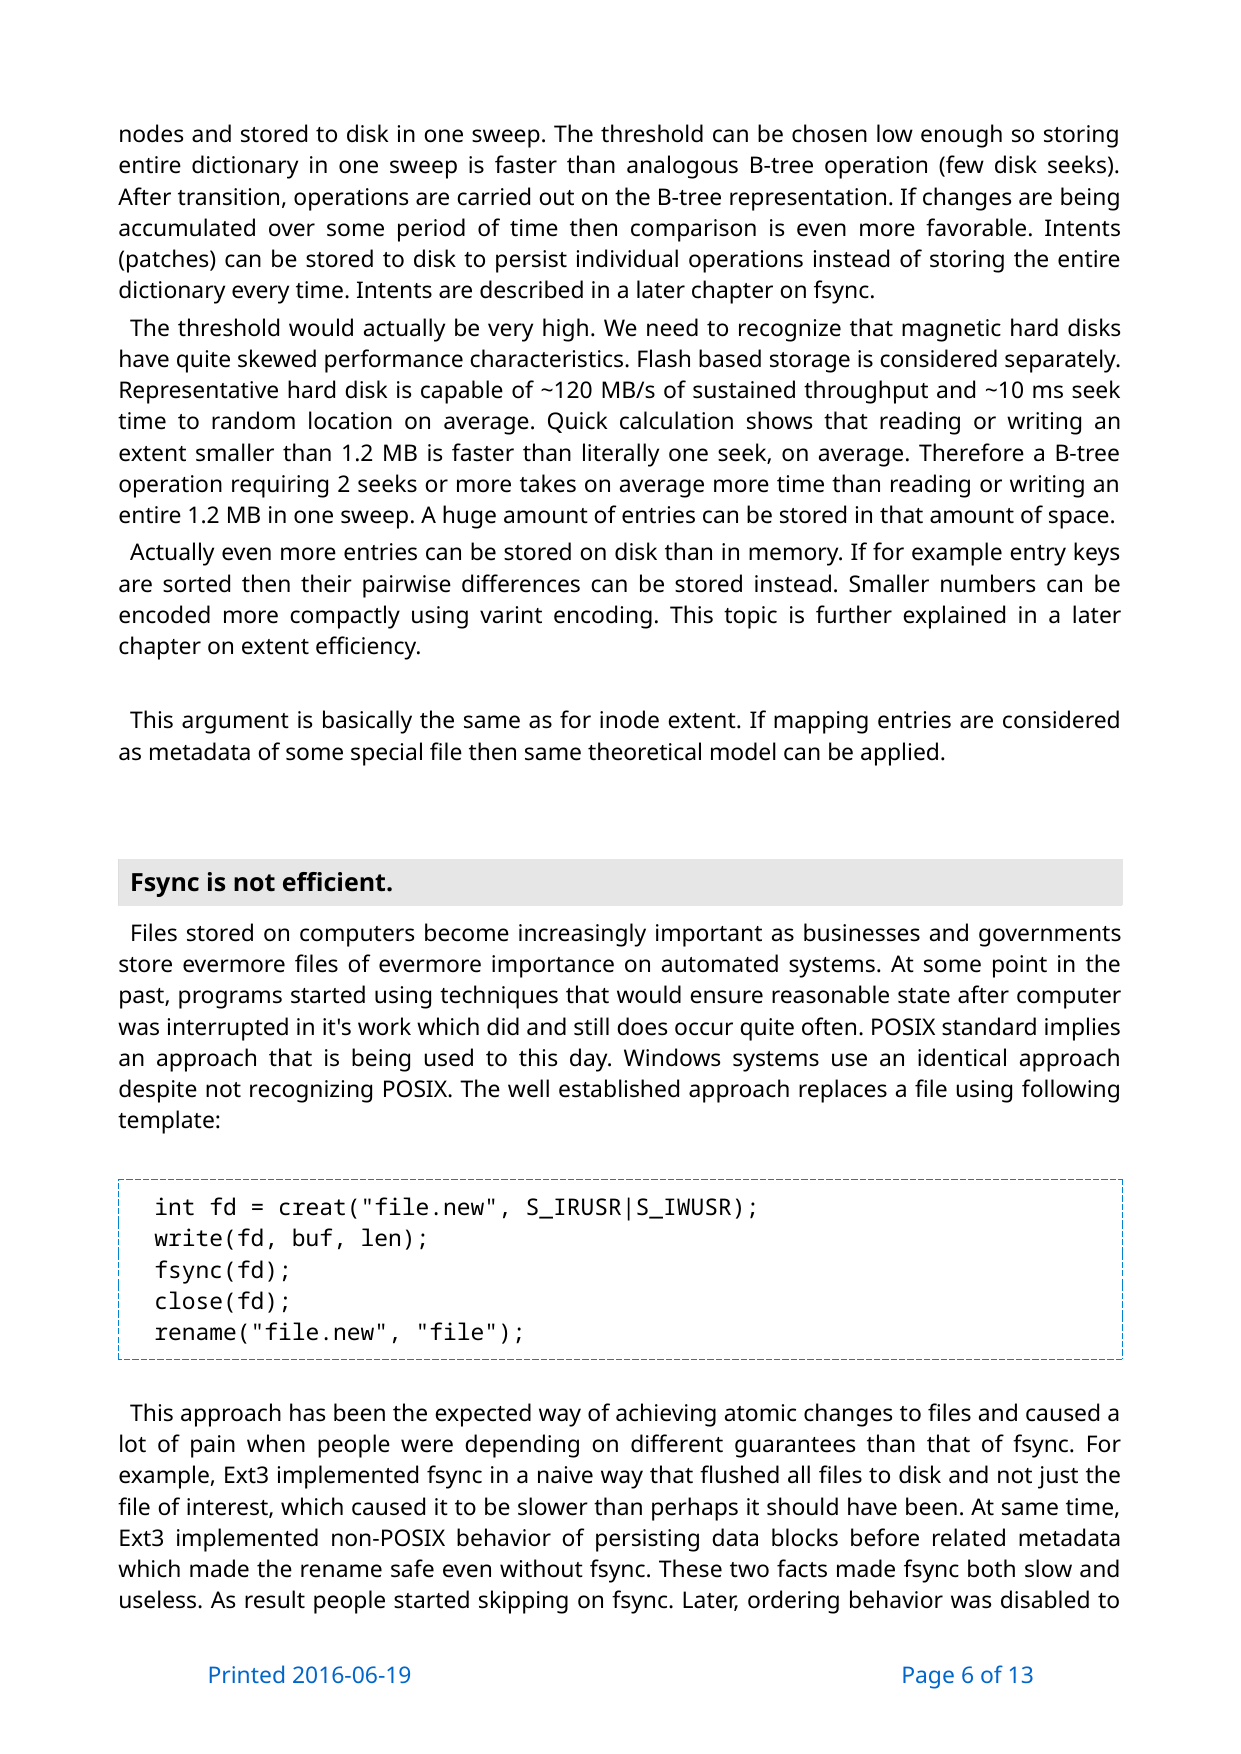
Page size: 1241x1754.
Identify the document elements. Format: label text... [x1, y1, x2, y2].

text close(fd); [118, 1272, 1122, 1304]
text fsync(fd); [118, 1241, 1122, 1272]
text Actually even more entries can be stored on disk than in memory. If for example entry keys are sorted then their pairwise differences can be stored instead. Smaller numbers can be encoded more compactly using varint encoding. This topic is further explained in a later chapter on extent efficiency. [118, 536, 1122, 661]
text nodes and stored to disk in one sweep. The threshold can be chosen low enough so storing entire dictionary in one sweep is faster than analogous B-tree operation (few disk seeks). After transition, operations are carried out on the B-tree representation. If changes are being accumulated over some period of time then comparison is even more favorable. Intents (patches) can be stored to disk to persist individual operations instead of storing the entire dictionary every time. Intents are described in a later chapter on fsync. [118, 118, 1122, 306]
text This approach has been the expected way of achieving atomic changes to files and caused a lot of pain when people were depending on different guarantees than that of fsync. For example, Ext3 implemented fsync in a naive way that flushed all files to disk and not just the file of interest, which caused it to be slower than perhaps it should have been. At same time, Ext3 implemented non-POSIX behavior of persisting data blocks before related metadata which made the rename safe even without fsync. These two facts made fsync both slow and useless. As result people started skipping on fsync. Later, ordering behavior was disabled to [118, 1397, 1122, 1616]
text write(fd, buf, len); [118, 1210, 1122, 1241]
text int fd = creat("file.new", S_IRUSR|S_IWUSR); [118, 1179, 1122, 1210]
text This argument is basically the same as for inode extent. If mapping entries are considered as metadata of some special file then same theoretical model can be applied. [118, 704, 1122, 767]
text The threshold would actually be very high. We need to recognize that magnetic hard disks have quite skewed performance characteristics. Flash based storage is considered separately. Representative hard disk is capable of ~120 MB/s of sustained throughput and ~10 ms seek time to random location on average. Quick calculation shows that reading or writing an extent smaller than 1.2 MB is faster than literally one seek, on average. Therefore a B-tree operation requiring 2 seeks or more takes on average more time than reading or writing an entire 1.2 MB in one sweep. A huge amount of entries can be stored in that amount of space. [118, 312, 1122, 530]
subtitle Fsync is not efficient. [119, 860, 1122, 905]
text Files stored on computers become increasingly important as businesses and governments store evermore files of evermore importance on automated systems. At some point in the past, programs started using techniques that would ensure reasonable state after computer was interrupted in it's work which did and still does occur quite often. POSIX standard implies an approach that is being used to this day. Windows systems use an identical approach despite not recognizing POSIX. The well established approach replaces a file using following template: [118, 917, 1122, 1136]
text rename("file.new", "file"); [118, 1304, 1122, 1359]
